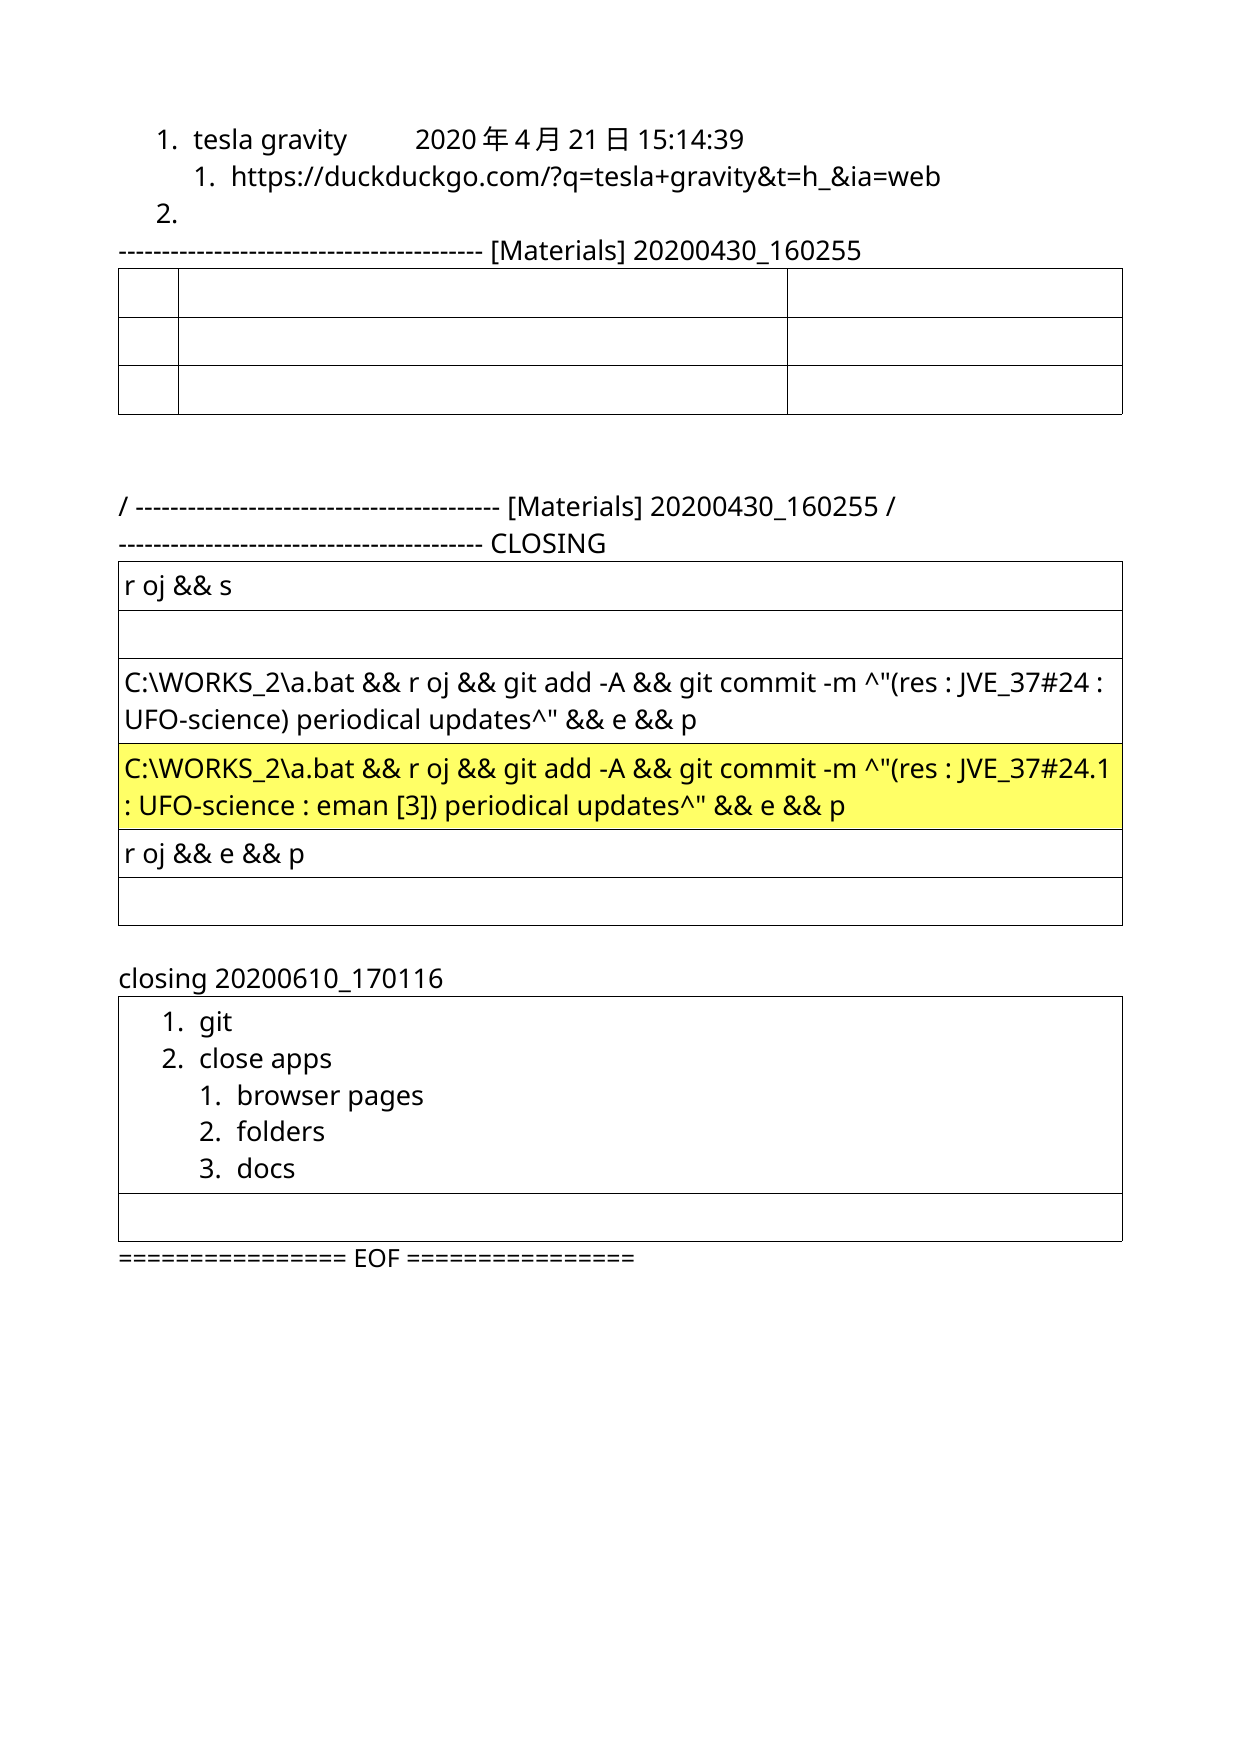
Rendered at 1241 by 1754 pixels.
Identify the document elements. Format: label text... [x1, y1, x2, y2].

table_cell [788, 366, 1122, 413]
list tesla gravity 2020年4月21日15:14:39 [156, 118, 1122, 157]
list https://duckduckgo.com/?q=tesla+gravity&t=h_&ia=web [193, 157, 1122, 194]
table_header [788, 269, 1122, 317]
text ------------------------------------------ CLOSING [118, 524, 1122, 561]
table_cell [179, 318, 787, 365]
text ================ EOF ================ [118, 1242, 1122, 1275]
table_cell [119, 611, 1122, 658]
table_cell [179, 366, 787, 413]
text closing 20200610_170116 [118, 959, 1122, 996]
table_cell [119, 318, 178, 365]
table_cell r oj && e && p [119, 830, 1122, 877]
table_cell [788, 318, 1122, 365]
text ------------------------------------------ [Materials] 20200430_160255 [118, 231, 1122, 268]
table_cell C:\WORKS_2\a.bat && r oj && git add -A && git commit -m ^"(res : JVE_37#24 : UFO-science) periodical updates^" && e && p [119, 659, 1122, 743]
table_cell [119, 878, 1122, 925]
table_cell [119, 1194, 1122, 1241]
table_cell C:\WORKS_2\a.bat && r oj && git add -A && git commit -m ^"(res : JVE_37#24.1 : UFO-science : eman [3]) periodical updates^" && e && p [119, 744, 1122, 828]
table_header r oj && s [119, 562, 1122, 609]
table_header [179, 269, 787, 317]
table_header [119, 269, 178, 317]
table_cell [119, 366, 178, 413]
table_header git close apps browser pages folders docs [119, 997, 1122, 1192]
text / ------------------------------------------ [Materials] 20200430_160255 / [118, 487, 1122, 524]
